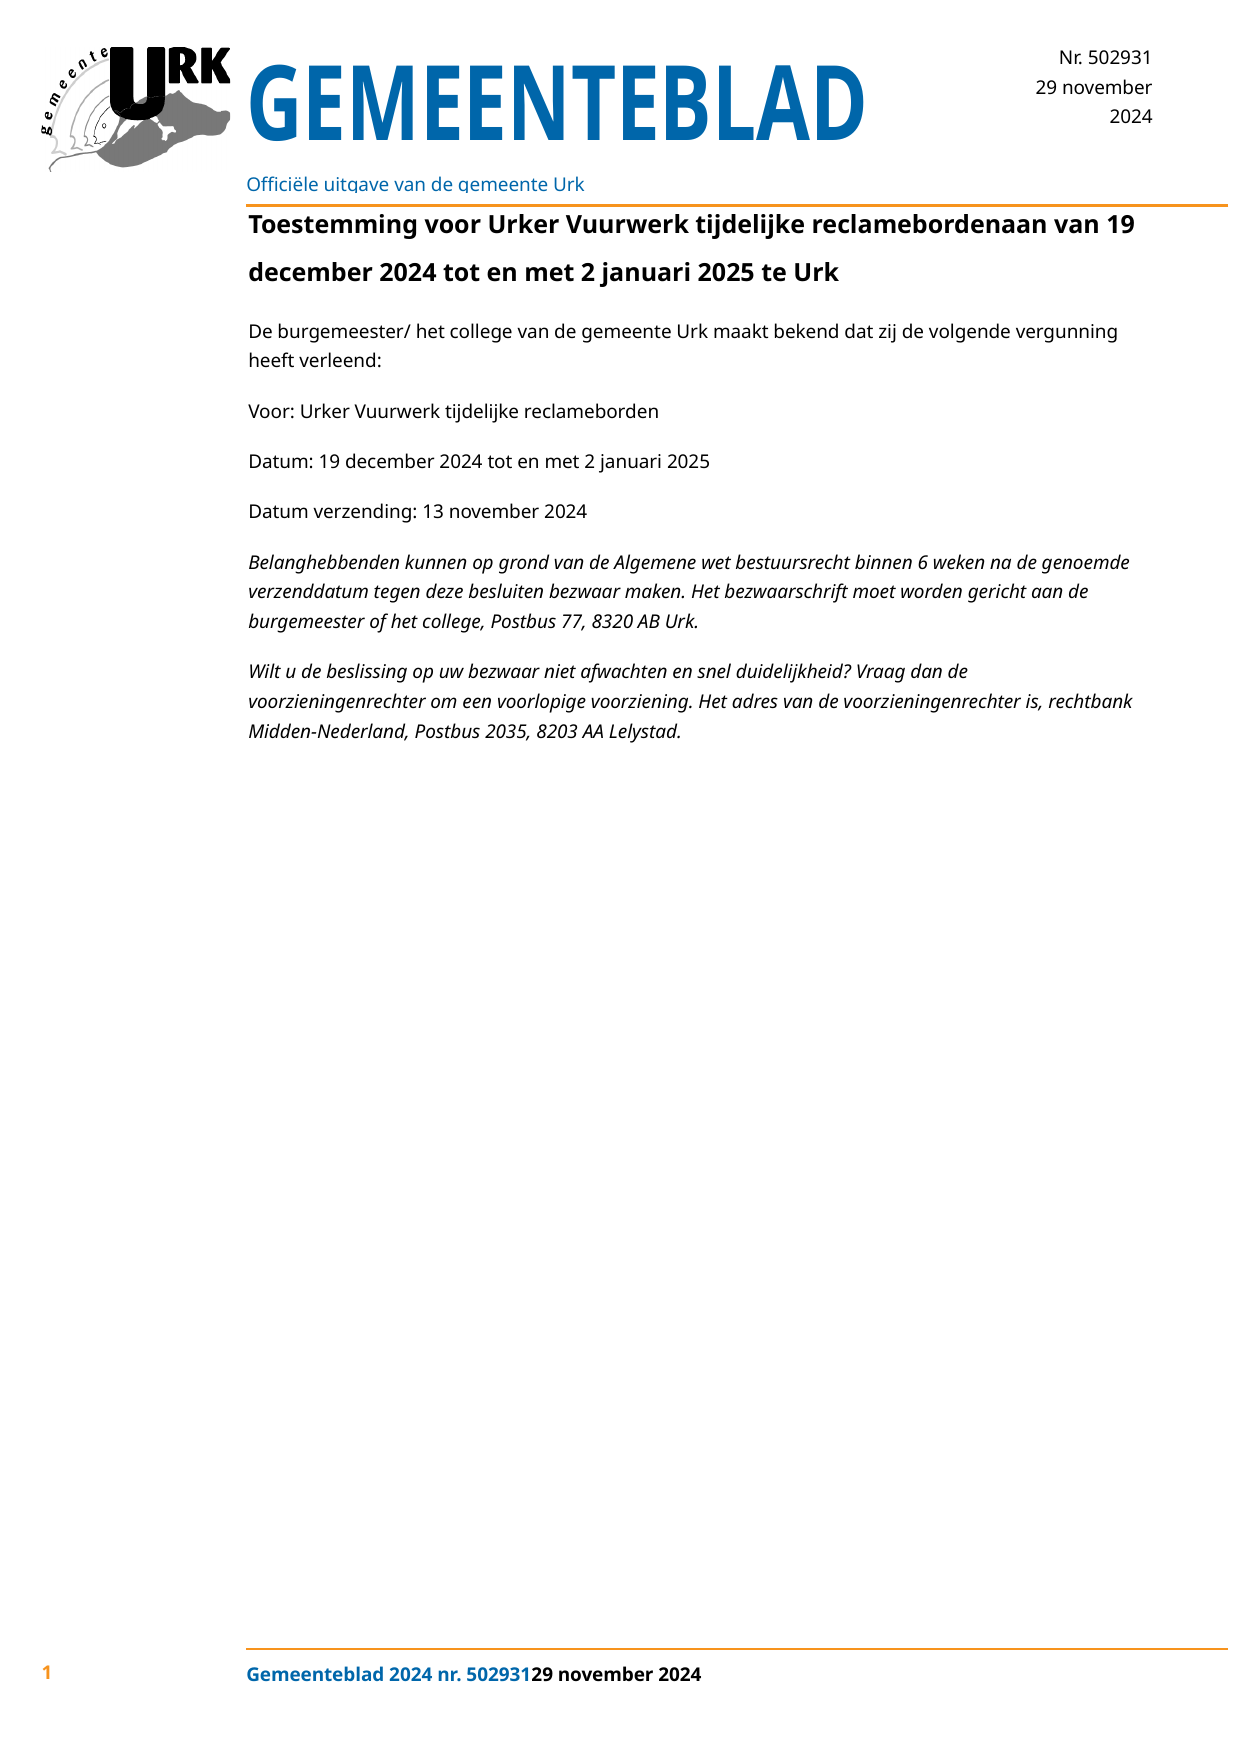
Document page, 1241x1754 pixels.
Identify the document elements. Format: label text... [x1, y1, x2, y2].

text Wilt u de beslissing op uw bezwaar niet afwachten en snel duidelijkheid? Vraag dan de voorzieningenrechter om een voorlopige voorziening. Het adres van de voorzieningenrechter is, rechtbank Midden-Nederland, Postbus 2035, 8203 AA Lelystad. [248, 659, 1152, 744]
text De burgemeester/ het college van de gemeente Urk maakt bekend dat zij de volgende vergunning heeft verleend: [248, 318, 1152, 373]
text Datum verzending: 13 november 2024 [248, 499, 1152, 524]
text Belanghebbenden kunnen op grond van de Algemene wet bestuursrecht binnen 6 weken na de genoemde verzenddatum tegen deze besluiten bezwaar maken. Het bezwaarschrift moet worden gericht aan de burgemeester of het college, Postbus 77, 8320 AB Urk. [248, 549, 1152, 634]
text Datum: 19 december 2024 tot en met 2 januari 2025 [248, 448, 1152, 474]
text Voor: Urker Vuurwerk tijdelijke reclameborden [248, 398, 1152, 424]
text Toestemming voor Urker Vuurwerk tijdelijke reclamebordenaan van 19 december 2024 tot en met 2 januari 2025 te Urk [248, 207, 1152, 288]
picture [41, 47, 231, 172]
